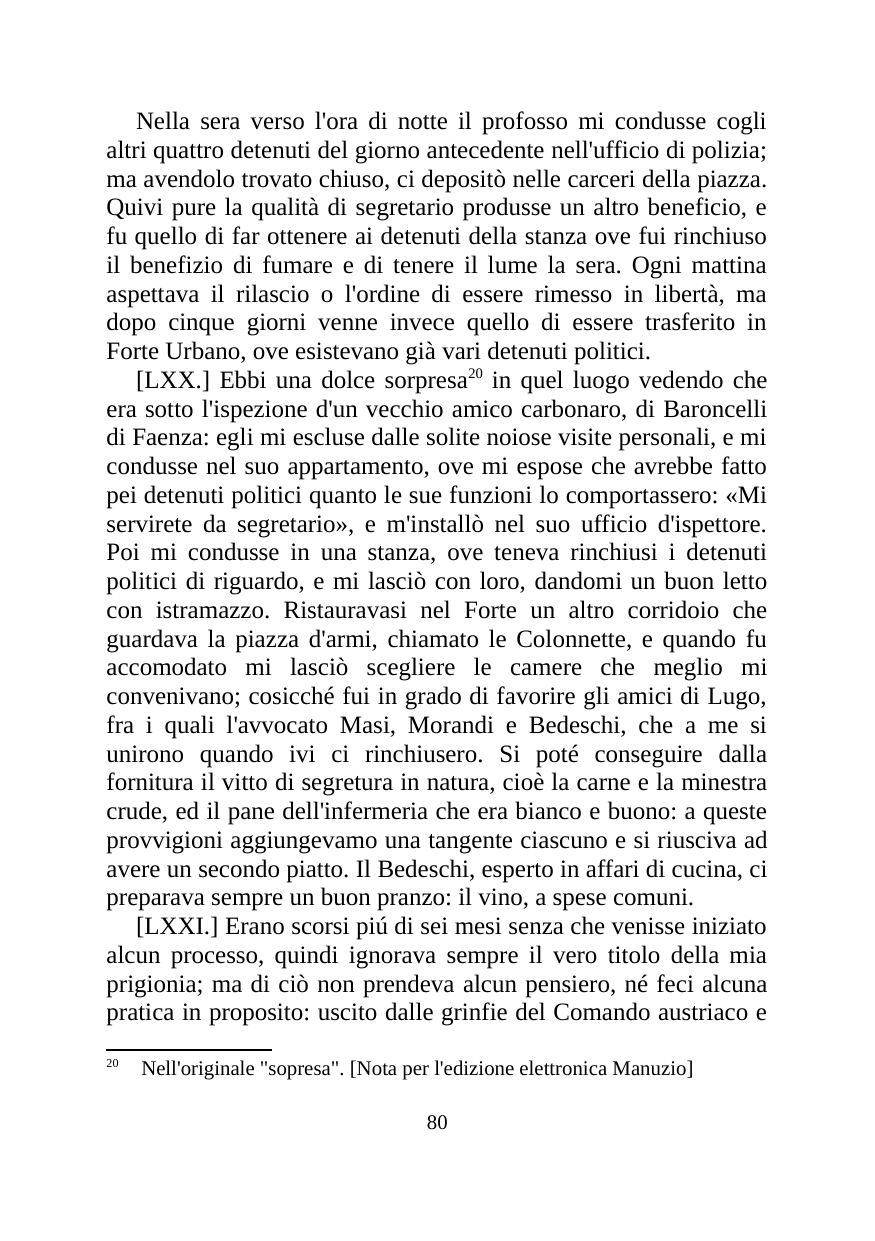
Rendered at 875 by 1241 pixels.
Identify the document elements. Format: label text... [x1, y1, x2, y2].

text [LXXI.] Erano scorsi piú di sei mesi senza che venisse iniziato alcun processo, quindi ignorava sempre il vero titolo della mia prigionia; ma di ciò non prendeva alcun pensiero, né feci alcuna pratica in proposito: uscito dalle grinfie del Comando austriaco e [106, 911, 768, 1026]
text [LXX.] Ebbi una dolce sorpresa in quel luogo vedendo che era sotto l'ispezione d'un vecchio amico carbonaro, di Baroncelli di Faenza: egli mi escluse dalle solite noiose visite personali, e mi condusse nel suo appartamento, ove mi espose che avrebbe fatto pei detenuti politici quanto le sue funzioni lo comportassero: «Mi servirete da segretario», e m'installò nel suo ufficio d'ispettore. Poi mi condusse in una stanza, ove teneva rinchiusi i detenuti politici di riguardo, e mi lasciò con loro, dandomi un buon letto con istramazzo. Ristauravasi nel Forte un altro corridoio che guardava la piazza d'armi, chiamato le Colonnette, e quando fu accomodato mi lasciò scegliere le camere che meglio mi convenivano; cosicché fui in grado di favorire gli amici di Lugo, fra i quali l'avvocato Masi, Morandi e Bedeschi, che a me si unirono quando ivi ci rinchiusero. Si poté conseguire dalla fornitura il vitto di segretura in natura, cioè la carne e la minestra crude, ed il pane dell'infermeria che era bianco e buono: a queste provvigioni aggiungevamo una tangente ciascuno e si riusciva ad avere un secondo piatto. Il Bedeschi, esperto in affari di cucina, ci preparava sempre un buon pranzo: il vino, a spese comuni. [106, 365, 768, 911]
text Nell'originale "sopresa". [Nota per l'edizione elettronica Manuzio] [106, 1056, 768, 1080]
text Nella sera verso l'ora di notte il profosso mi condusse cogli altri quattro detenuti del giorno antecedente nell'ufficio di polizia; ma avendolo trovato chiuso, ci depositò nelle carceri della piazza. Quivi pure la qualità di segretario produsse un altro beneficio, e fu quello di far ottenere ai detenuti della stanza ove fui rinchiuso il benefizio di fumare e di tenere il lume la sera. Ogni mattina aspettava il rilascio o l'ordine di essere rimesso in libertà, ma dopo cinque giorni venne invece quello di essere trasferito in Forte Urbano, ove esistevano già vari detenuti politici. [106, 106, 768, 365]
